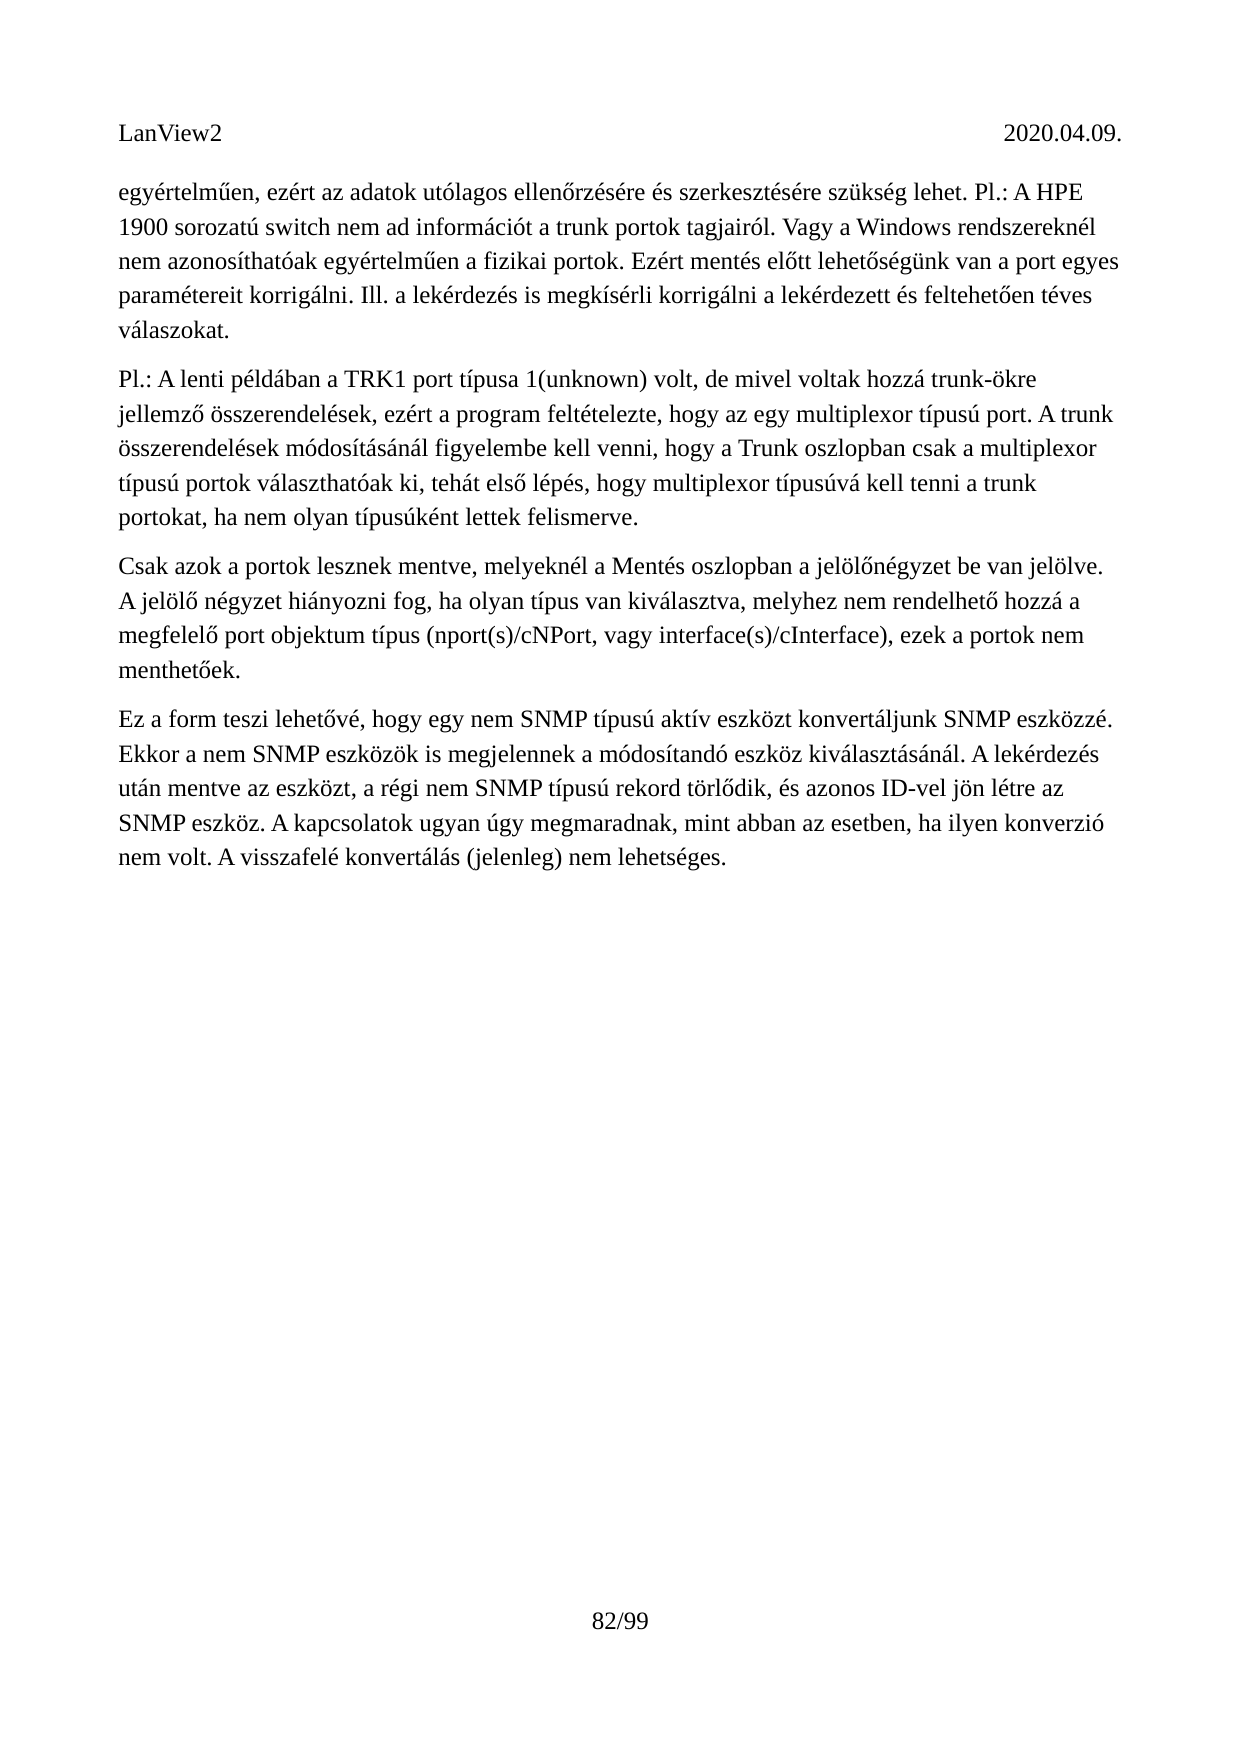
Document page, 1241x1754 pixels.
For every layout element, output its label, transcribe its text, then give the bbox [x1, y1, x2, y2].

text egyértelműen, ezért az adatok utólagos ellenőrzésére és szerkesztésére szükség lehet. Pl.: A HPE 1900 sorozatú switch nem ad információt a trunk portok tagjairól. Vagy a Windows rendszereknél nem azonosíthatóak egyértelműen a fizikai portok. Ezért mentés előtt lehetőségünk van a port egyes paramétereit korrigálni. Ill. a lekérdezés is megkísérli korrigálni a lekérdezett és feltehetően téves válaszokat. [118, 177, 1122, 344]
text Ez a form teszi lehetővé, hogy egy nem SNMP típusú aktív eszközt konvertáljunk SNMP eszközzé. Ekkor a nem SNMP eszközök is megjelennek a módosítandó eszköz kiválasztásánál. A lekérdezés után mentve az eszközt, a régi nem SNMP típusú rekord törlődik, és azonos ID-vel jön létre az SNMP eszköz. A kapcsolatok ugyan úgy megmaradnak, mint abban az esetben, ha ilyen konverzió nem volt. A visszafelé konvertálás (jelenleg) nem lehetséges. [118, 704, 1122, 871]
text Csak azok a portok lesznek mentve, melyeknél a Mentés oszlopban a jelölőnégyzet be van jelölve. A jelölő négyzet hiányozni fog, ha olyan típus van kiválasztva, melyhez nem rendelhető hozzá a megfelelő port objektum típus (nport(s)/cNPort, vagy interface(s)/cInterface), ezek a portok nem menthetőek. [118, 551, 1122, 684]
text Pl.: A lenti példában a TRK1 port típusa 1(unknown) volt, de mivel voltak hozzá trunk-ökre jellemző összerendelések, ezért a program feltételezte, hogy az egy multiplexor típusú port. A trunk összerendelések módosításánál figyelembe kell venni, hogy a Trunk oszlopban csak a multiplexor típusú portok választhatóak ki, tehát első lépés, hogy multiplexor típusúvá kell tenni a trunk portokat, ha nem olyan típusúként lettek felismerve. [118, 364, 1122, 531]
